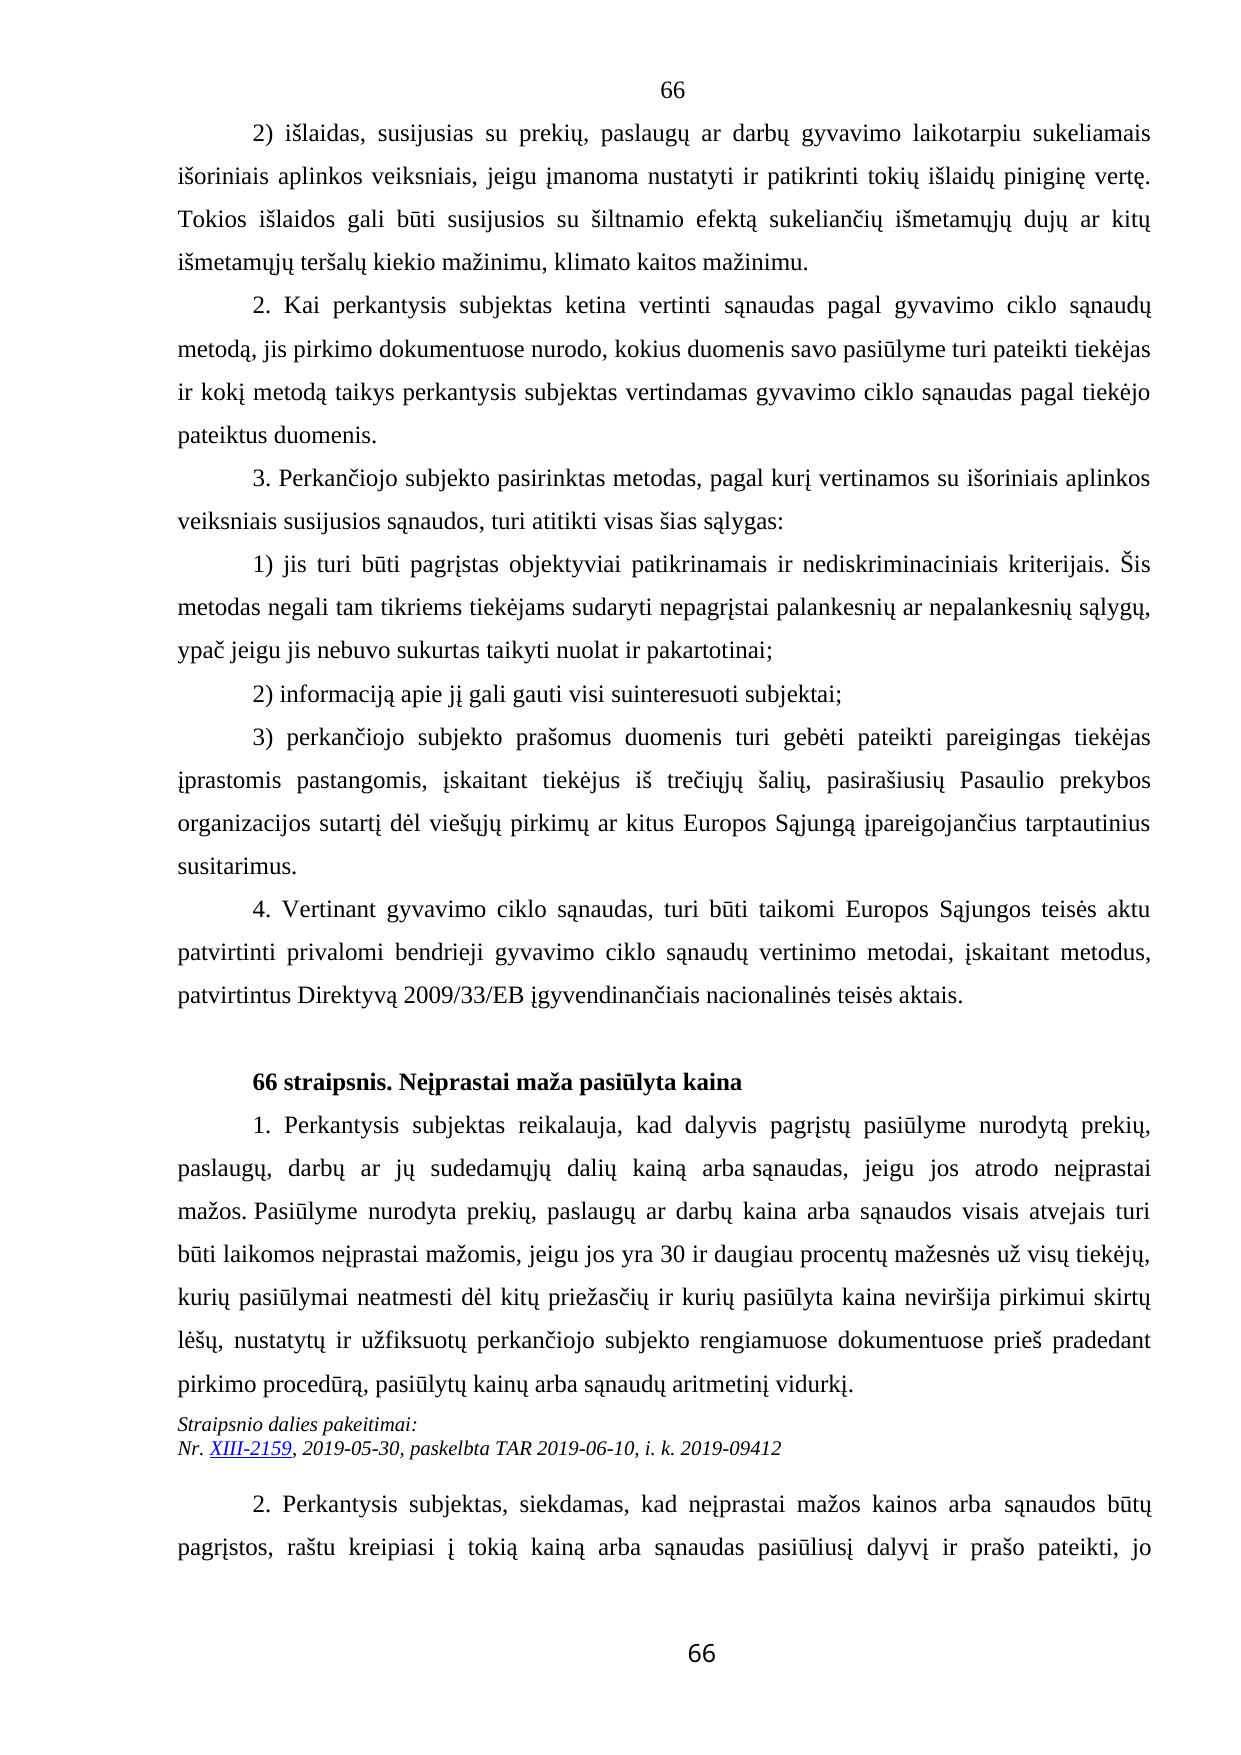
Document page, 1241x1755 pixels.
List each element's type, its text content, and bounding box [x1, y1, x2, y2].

text 4. Vertinant gyvavimo ciklo sąnaudas, turi būti taikomi Europos Sąjungos teisės aktu patvirtinti privalomi bendrieji gyvavimo ciklo sąnaudų vertinimo metodai, įskaitant metodus, patvirtintus Direktyvą 2009/33/EB įgyvendinančiais nacionalinės teisės aktais. [177, 894, 1152, 1009]
text 2) išlaidas, susijusias su prekių, paslaugų ar darbų gyvavimo laikotarpiu sukeliamais išoriniais aplinkos veiksniais, jeigu įmanoma nustatyti ir patikrinti tokių išlaidų piniginę vertę. Tokios išlaidos gali būti susijusios su šiltnamio efektą sukeliančių išmetamųjų dujų ar kitų išmetamųjų teršalų kiekio mažinimu, klimato kaitos mažinimu. [177, 118, 1152, 276]
text 1) jis turi būti pagrįstas objektyviai patikrinamais ir nediskriminaciniais kriterijais. Šis metodas negali tam tikriems tiekėjams sudaryti nepagrįstai palankesnių ar nepalankesnių sąlygų, ypač jeigu jis nebuvo sukurtas taikyti nuolat ir pakartotinai; [177, 549, 1152, 664]
text Straipsnio dalies pakeitimai: [177, 1412, 1152, 1436]
text 2) informaciją apie jį gali gauti visi suinteresuoti subjektai; [177, 679, 1152, 707]
text 3. Perkančiojo subjekto pasirinktas metodas, pagal kurį vertinamos su išoriniais aplinkos veiksniais susijusios sąnaudos, turi atitikti visas šias sąlygas: [177, 463, 1152, 535]
text 66 straipsnis. Neįprastai maža pasiūlyta kaina [177, 1067, 1152, 1096]
text Nr. XIII-2159, 2019-05-30, paskelbta TAR 2019-06-10, i. k. 2019-09412 [177, 1436, 1152, 1460]
text 2. Perkantysis subjektas, siekdamas, kad neįprastai mažos kainos arba sąnaudos būtų pagrįstos, raštu kreipiasi į tokią kainą arba sąnaudas pasiūliusį dalyvį ir prašo pateikti, jo [177, 1489, 1152, 1561]
text 1. Perkantysis subjektas reikalauja, kad dalyvis pagrįstų pasiūlyme nurodytą prekių, paslaugų, darbų ar jų sudedamųjų dalių kainą arba sąnaudas, jeigu jos atrodo neįprastai mažos. Pasiūlyme nurodyta prekių, paslaugų ar darbų kaina arba sąnaudos visais atvejais turi būti laikomos neįprastai mažomis, jeigu jos yra 30 ir daugiau procentų mažesnės už visų tiekėjų, kurių pasiūlymai neatmesti dėl kitų priežasčių ir kurių pasiūlyta kaina neviršija pirkimui skirtų lėšų, nustatytų ir užfiksuotų perkančiojo subjekto rengiamuose dokumentuose prieš pradedant pirkimo procedūrą, pasiūlytų kainų arba sąnaudų aritmetinį vidurkį. [177, 1110, 1152, 1397]
text 3) perkančiojo subjekto prašomus duomenis turi gebėti pateikti pareigingas tiekėjas įprastomis pastangomis, įskaitant tiekėjus iš trečiųjų šalių, pasirašiusių Pasaulio prekybos organizacijos sutartį dėl viešųjų pirkimų ar kitus Europos Sąjungą įpareigojančius tarptautinius susitarimus. [177, 722, 1152, 880]
text 2. Kai perkantysis subjektas ketina vertinti sąnaudas pagal gyvavimo ciklo sąnaudų metodą, jis pirkimo dokumentuose nurodo, kokius duomenis savo pasiūlyme turi pateikti tiekėjas ir kokį metodą taikys perkantysis subjektas vertindamas gyvavimo ciklo sąnaudas pagal tiekėjo pateiktus duomenis. [177, 291, 1152, 449]
